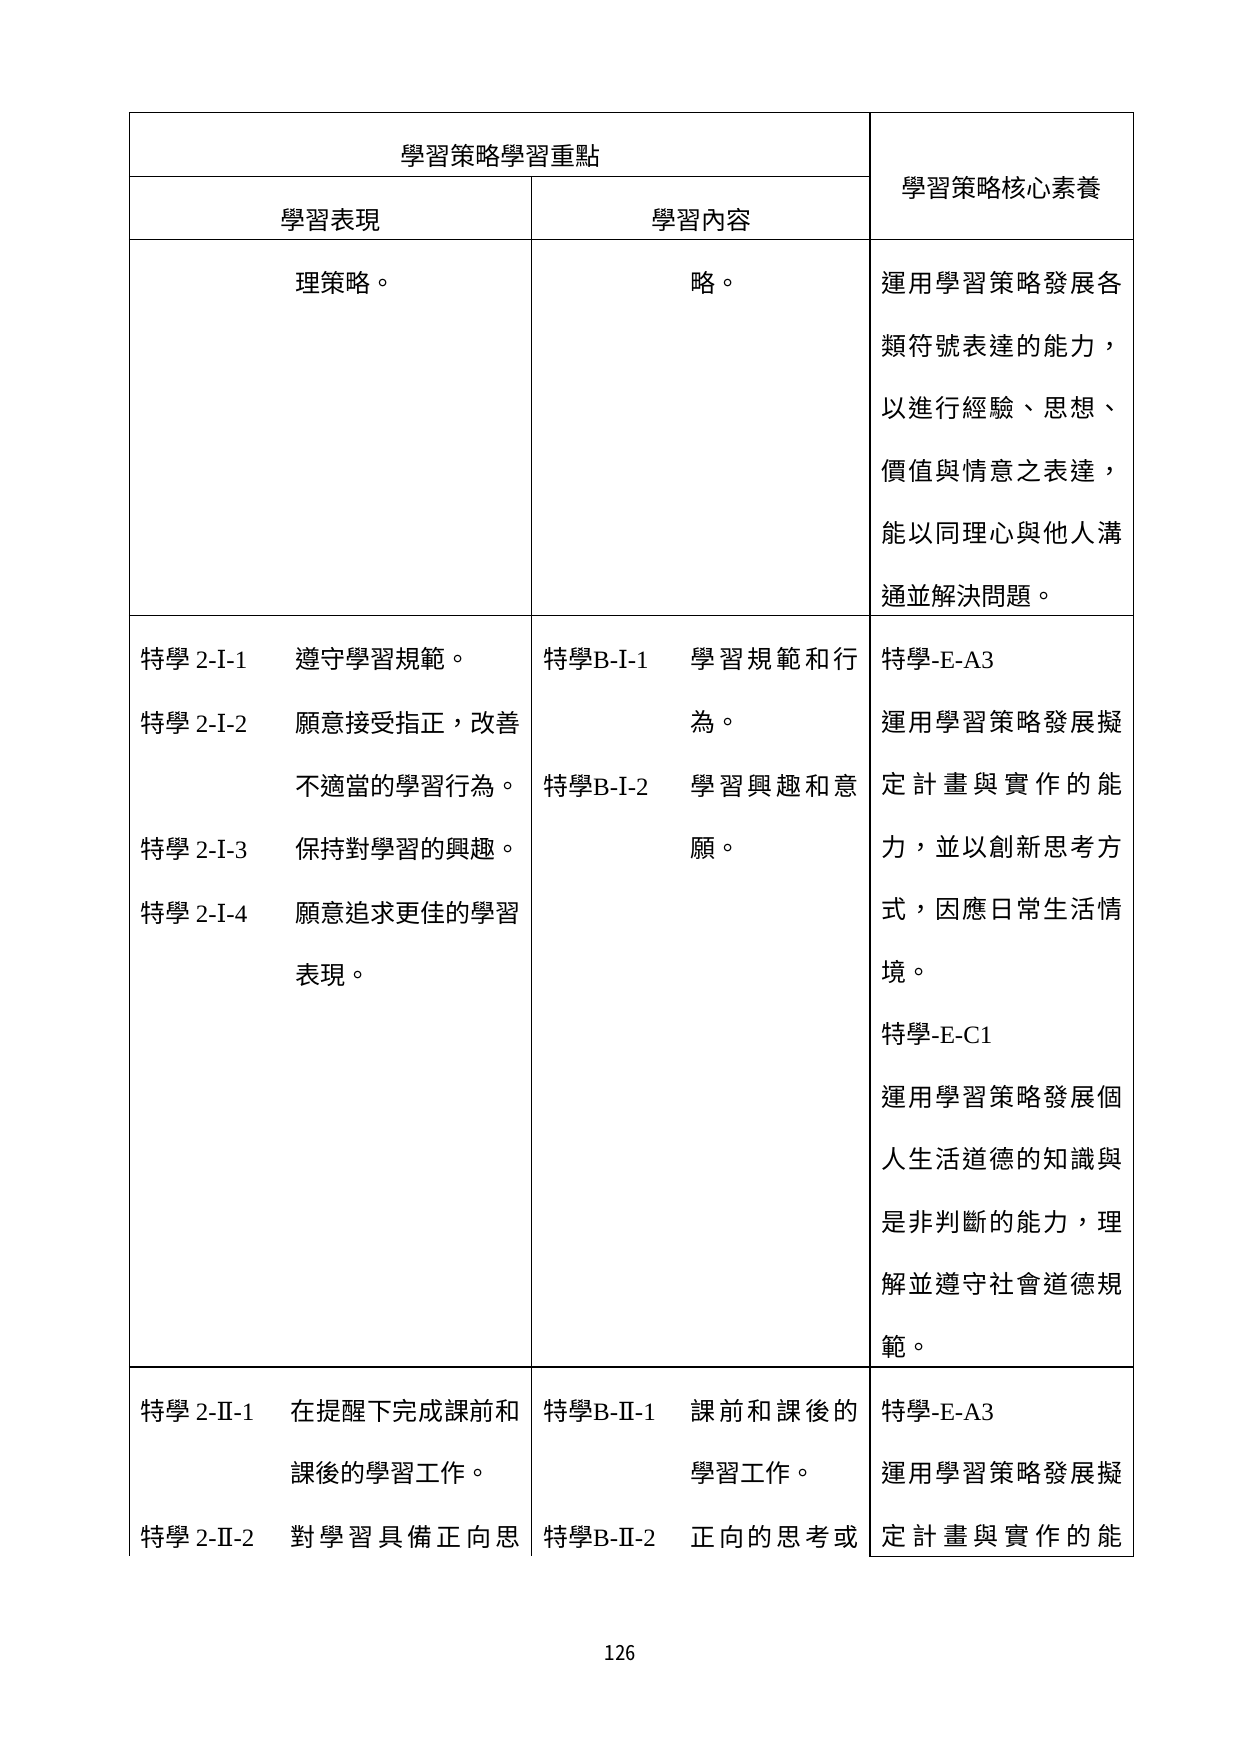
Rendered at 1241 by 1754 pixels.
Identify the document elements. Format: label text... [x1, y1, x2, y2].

table_cell 對學習具備正向思 [279, 1493, 531, 1556]
table_cell 特學-E-A3 運用學習策略發展擬定計畫與實作的能 [871, 1368, 1133, 1556]
table_cell 學習興趣和意願。 [679, 741, 869, 1366]
table_cell 理策略。 [284, 240, 531, 615]
table_cell 遵守學習規範。 [284, 616, 531, 679]
table_cell 正向的思考或 [679, 1493, 869, 1556]
table_cell 特學B-Ⅱ-1 [532, 1368, 679, 1492]
table_cell [532, 240, 679, 615]
table_cell 學習內容 [532, 177, 869, 239]
table_cell 特學2-Ⅱ-2 [130, 1493, 279, 1556]
table_header 學習策略核心素養 [871, 113, 1133, 239]
table_cell 學習規範和行為。 [679, 616, 869, 741]
table_cell 特學B-Ⅱ-2 [532, 1493, 679, 1556]
table_cell 略。 [679, 240, 869, 615]
table_cell 運用學習策略發展各類符號表達的能力，以進行經驗、思想、價值與情意之表達，能以同理心與他人溝通並解決問題。 [871, 240, 1133, 615]
table_cell [130, 240, 284, 615]
table_cell 特學2-Ⅰ-3 [130, 805, 284, 868]
table_cell 保持對學習的興趣。 [284, 805, 531, 868]
table_cell 願意追求更佳的學習表現。 [284, 869, 531, 1366]
table_cell 特學-E-A3 運用學習策略發展擬定計畫與實作的能力，並以創新思考方式，因應日常生活情境。 特學-E-C1 運用學習策略發展個人生活道德的知識與是非判斷的能力，理解並遵守社會道德規範。 [871, 616, 1133, 1366]
table_cell 特學2-Ⅰ-1 [130, 616, 284, 679]
table_cell 課前和課後的學習工作。 [679, 1368, 869, 1492]
table_cell 特學B-Ⅰ-1 [532, 616, 679, 741]
table_cell 特學2-Ⅰ-2 [130, 679, 284, 805]
table_cell 特學B-Ⅰ-2 [532, 741, 679, 1366]
table_cell 在提醒下完成課前和課後的學習工作。 [279, 1368, 531, 1492]
table_cell 願意接受指正，改善不適當的學習行為。 [284, 679, 531, 805]
table_cell 特學2-Ⅰ-4 [130, 869, 284, 1366]
table_cell 學習表現 [130, 177, 531, 239]
table_cell 特學2-Ⅱ-1 [130, 1368, 279, 1492]
table_header 學習策略學習重點 [130, 113, 869, 176]
